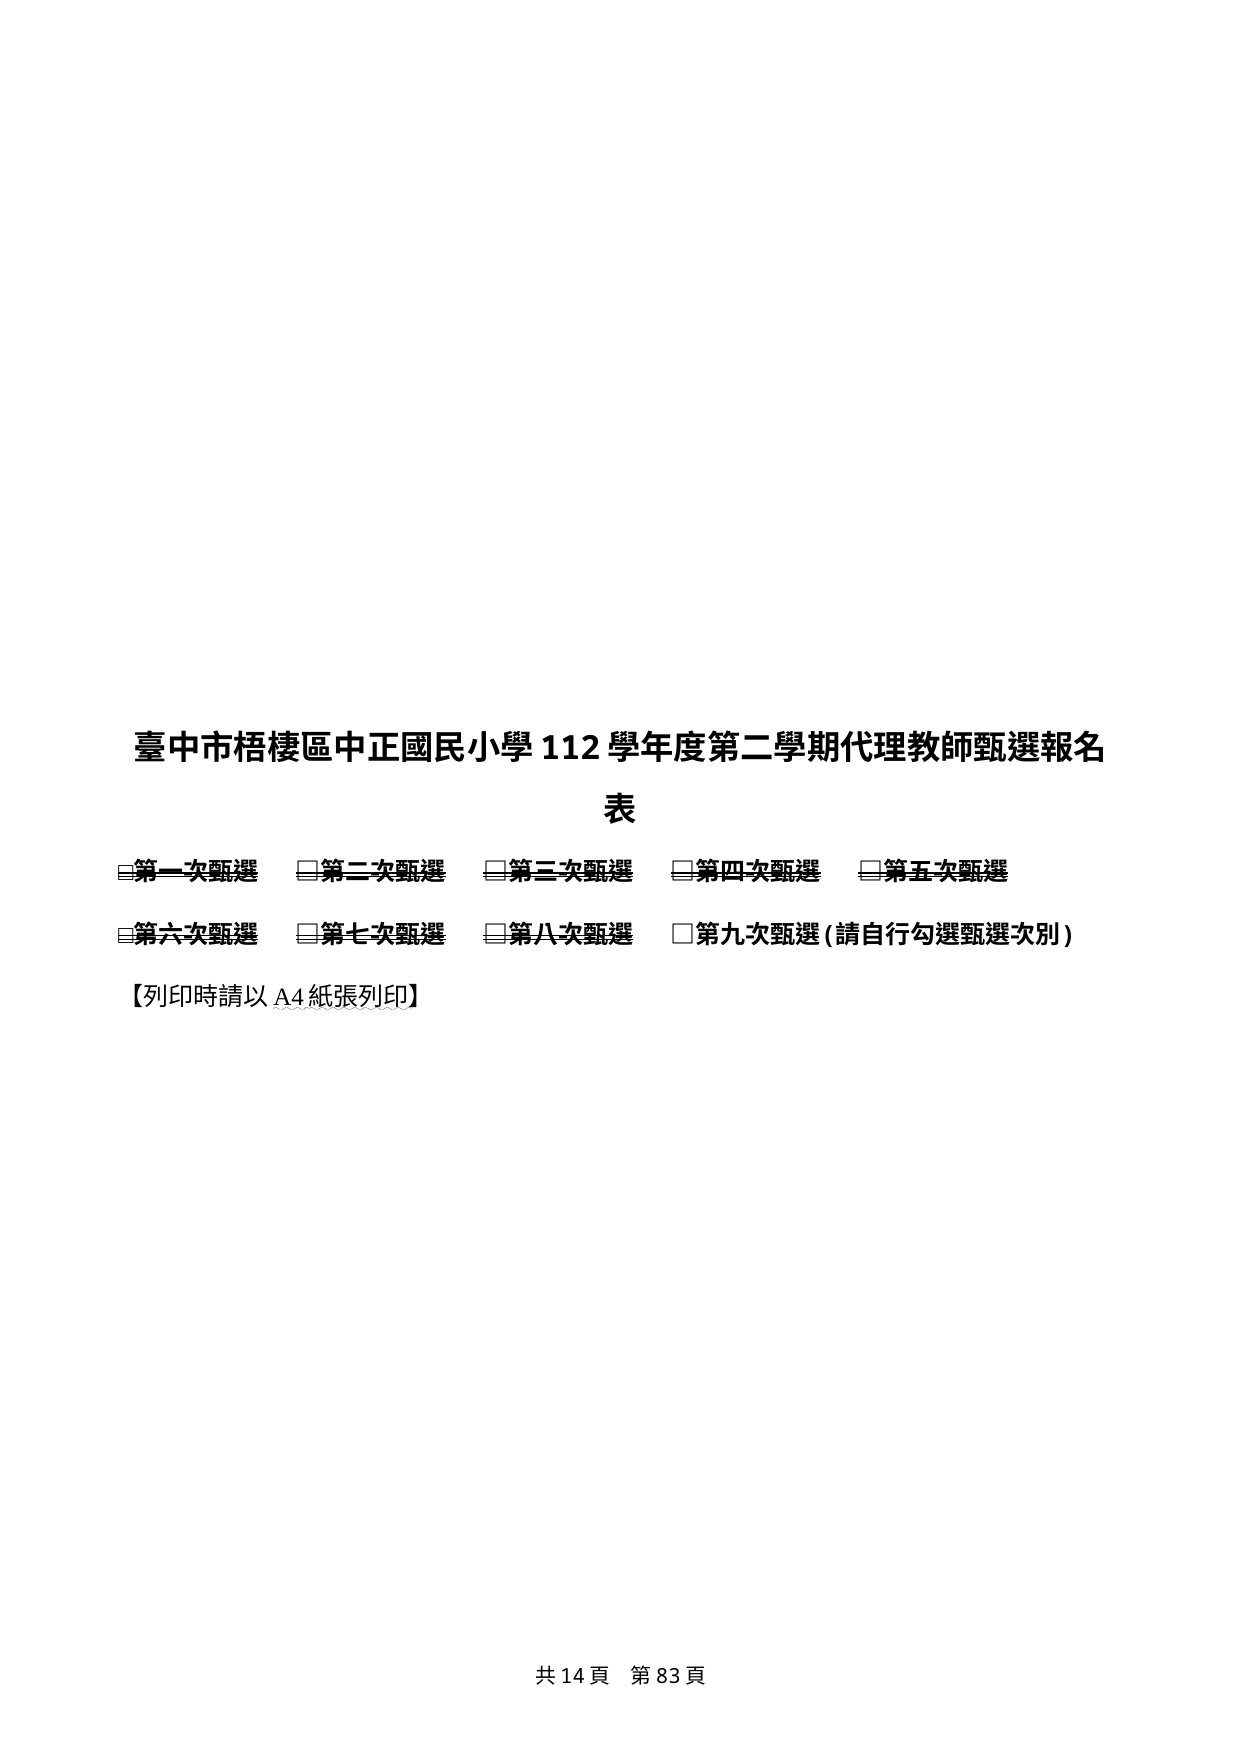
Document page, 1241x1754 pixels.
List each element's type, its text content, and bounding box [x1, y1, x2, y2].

text 臺中市梧棲區中正國民小學112學年度第二學期代理教師甄選報名表 [118, 703, 1122, 828]
text □第一次甄選 □第二次甄選 □第三次甄選 □第四次甄選 □第五次甄選 [118, 828, 1122, 891]
text □第六次甄選 □第七次甄選 □第八次甄選 □第九次甄選(請自行勾選甄選次別)【列印時請以A4紙張列印】 [118, 891, 1122, 1016]
